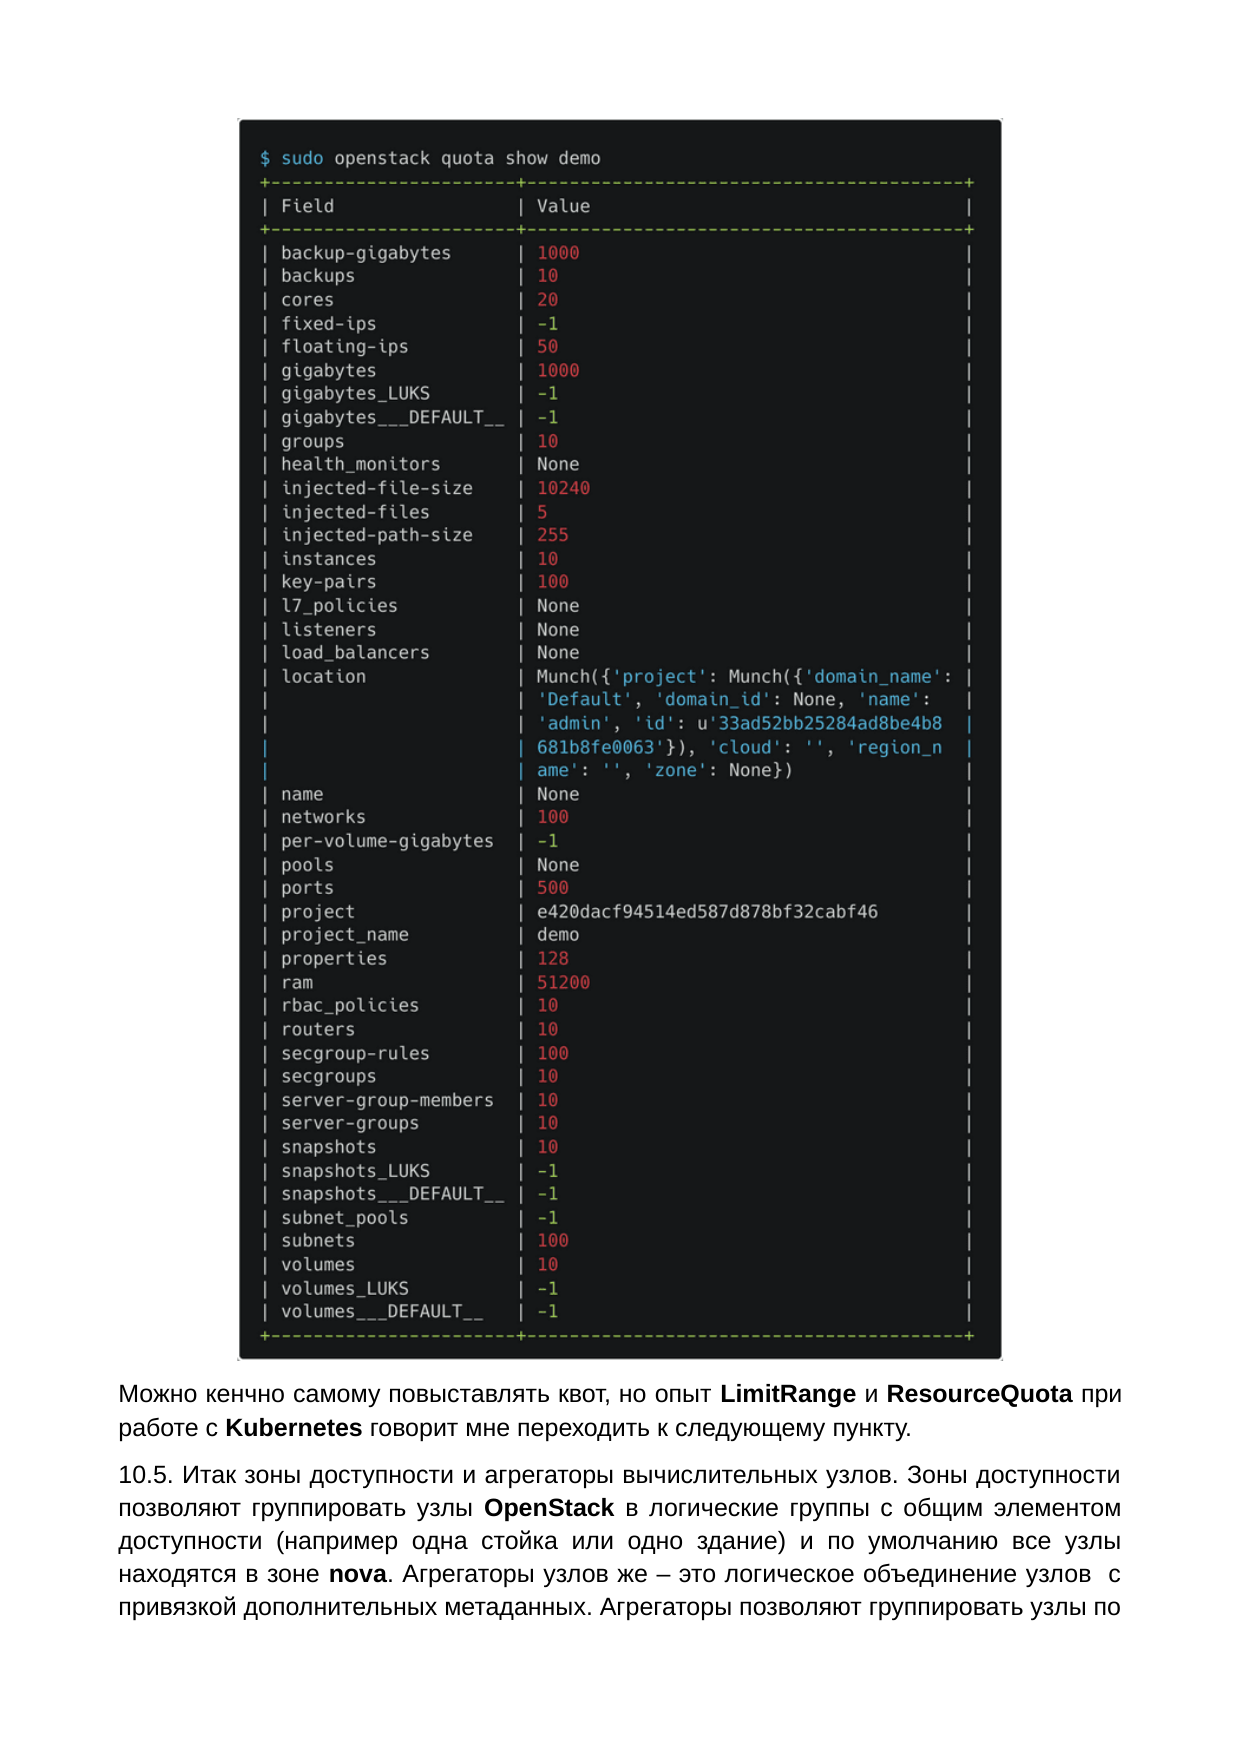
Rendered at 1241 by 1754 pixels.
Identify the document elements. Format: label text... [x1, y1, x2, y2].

text 10.5. Итак зоны доступности и агрегаторы вычислительных узлов. Зоны доступности позволяют группировать узлы OpenStack в логические группы с общим элементом доступности (например одна стойка или одно здание) и по умолчанию все узлы находятся в зоне nova. Агрегаторы узлов же – это логическое объединение узлов с привязкой дополнительных метаданных. Агрегаторы позволяют группировать узлы по [118, 1460, 1122, 1621]
text Можно кенчно самому повыставлять квот, но опыт LimitRange и ResourceQuota при работе с Kubernetes говорит мне переходить к следующему пункту. [118, 1379, 1122, 1441]
picture [237, 118, 1004, 1361]
